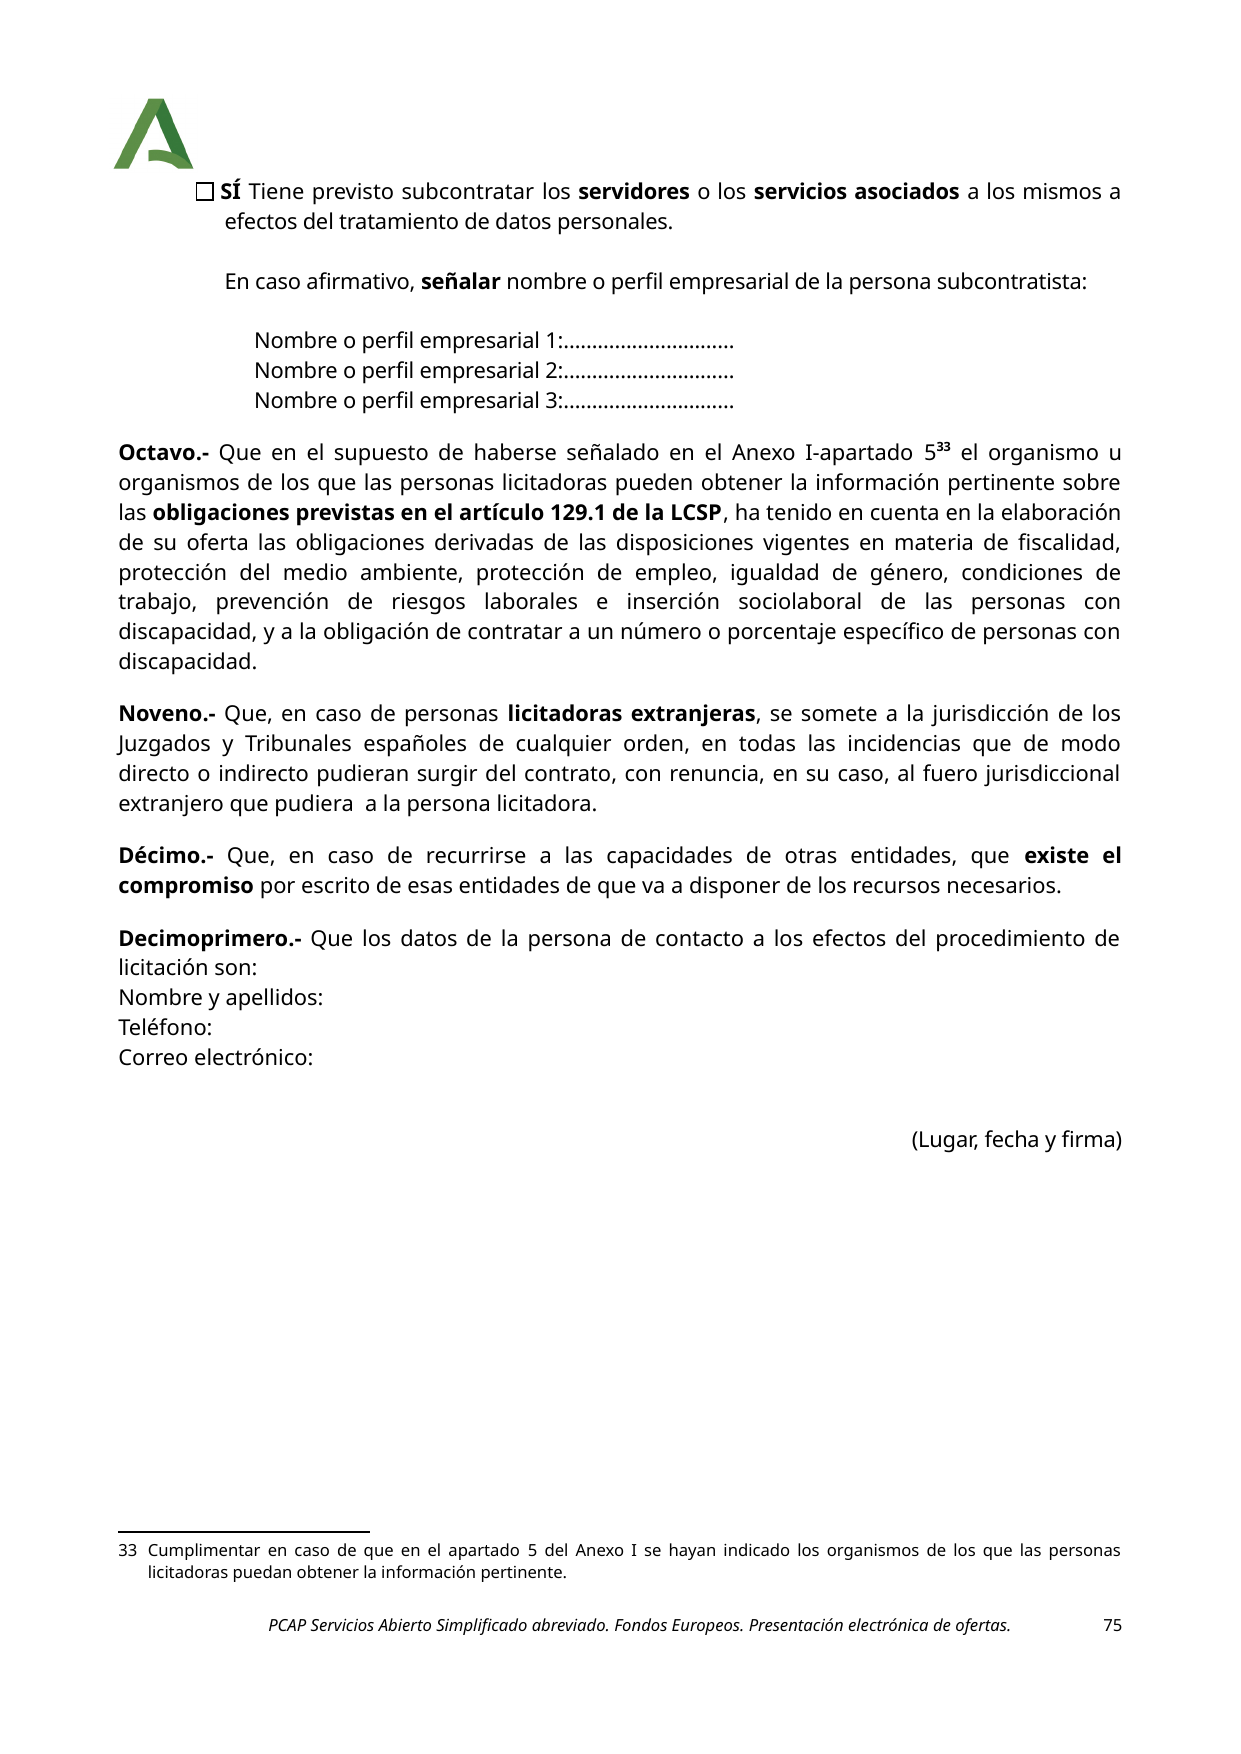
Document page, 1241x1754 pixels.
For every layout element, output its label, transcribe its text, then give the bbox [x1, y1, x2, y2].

list Noveno.- Que, en caso de personas licitadoras extranjeras, se somete a la jurisdicción de los Juzgados y Tribunales españoles de cualquier orden, en todas las incidencias que de modo directo o indirecto pudieran surgir del contrato, con renuncia, en su caso, al fuero jurisdiccional extranjero que pudiera a la persona licitadora. [118, 698, 1122, 818]
list Octavo.- Que en el supuesto de haberse señalado en el Anexo I-apartado 5 el organismo u organismos de los que las personas licitadoras pueden obtener la información pertinente sobre las obligaciones previstas en el artículo 129.1 de la LCSP, ha tenido en cuenta en la elaboración de su oferta las obligaciones derivadas de las disposiciones vigentes en materia de fiscalidad, protección del medio ambiente, protección de empleo, igualdad de género, condiciones de trabajo, prevención de riesgos laborales e inserción sociolaboral de las personas con discapacidad, y a la obligación de contratar a un número o porcentaje específico de personas con discapacidad. [118, 437, 1122, 676]
text SÍ Tiene previsto subcontratar los servidores o los servicios asociados a los mismos a efectos del tratamiento de datos personales. [195, 176, 1122, 236]
text Decimoprimero.- Que los datos de la persona de contacto a los efectos del procedimiento de licitación son: [118, 923, 1122, 982]
text Nombre o perfil empresarial 2:………………………… [236, 355, 1122, 385]
text (Lugar, fecha y firma) [112, 1124, 1122, 1156]
text En caso afirmativo, señalar nombre o perfil empresarial de la persona subcontratista: [224, 266, 1122, 296]
text Nombre o perfil empresarial 3:………………………… [236, 385, 1122, 415]
list Décimo.- Que, en caso de recurrirse a las capacidades de otras entidades, que existe el compromiso por escrito de esas entidades de que va a disponer de los recursos necesarios. [118, 840, 1122, 900]
text Teléfono: [118, 1012, 1122, 1042]
text Nombre y apellidos: [118, 982, 1122, 1012]
picture [109, 94, 198, 173]
text Nombre o perfil empresarial 1:………………………… [236, 325, 1122, 355]
text Correo electrónico: [118, 1042, 1122, 1072]
list Cumplimentar en caso de que en el apartado 5 del Anexo I se hayan indicado los organismos de los que las personas licitadoras puedan obtener la información pertinente. [118, 1538, 1122, 1584]
